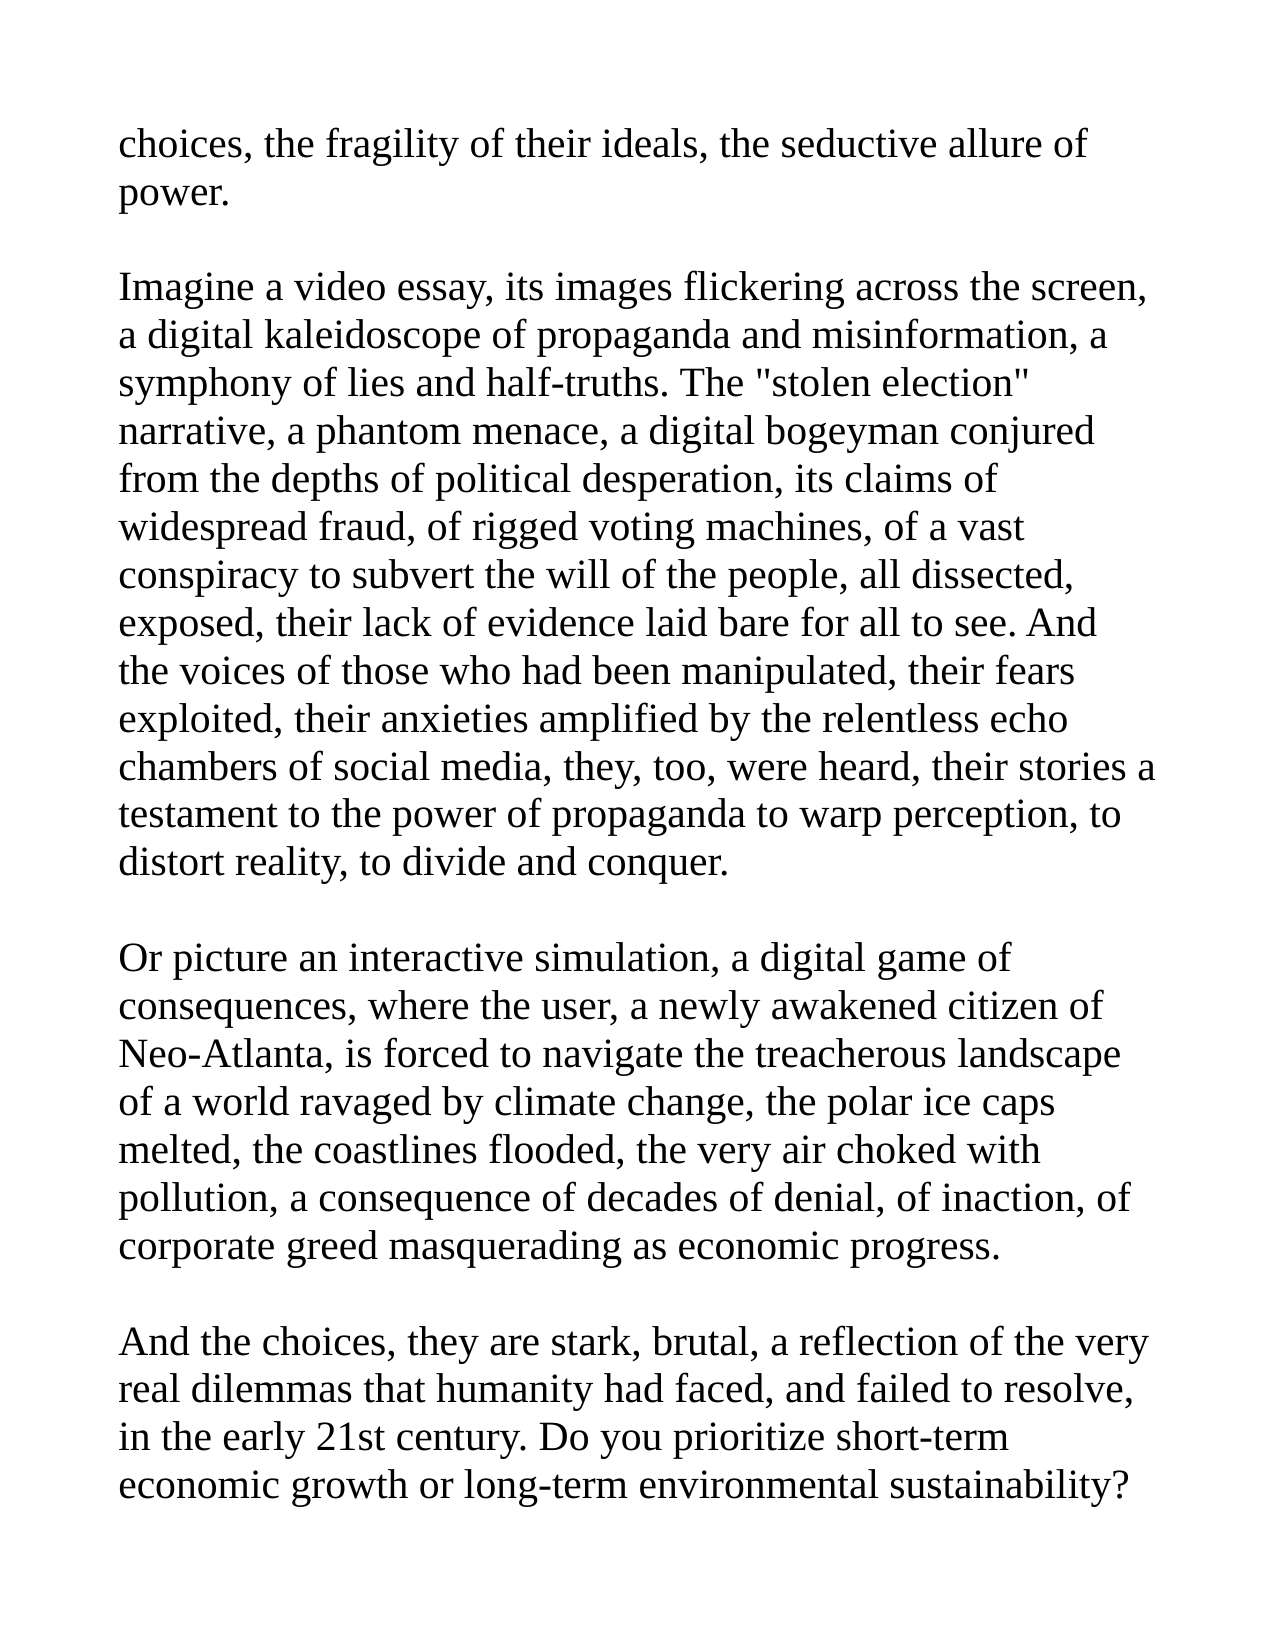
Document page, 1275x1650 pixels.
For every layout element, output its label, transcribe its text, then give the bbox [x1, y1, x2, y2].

text Or picture an interactive simulation, a digital game of consequences, where the user, a newly awakened citizen of Neo-Atlanta, is forced to navigate the treacherous landscape of a world ravaged by climate change, the polar ice caps melted, the coastlines flooded, the very air choked with pollution, a consequence of decades of denial, of inaction, of corporate greed masquerading as economic progress. [118, 933, 1157, 1268]
text Imagine a video essay, its images flickering across the screen, a digital kaleidoscope of propaganda and misinformation, a symphony of lies and half-truths. The "stolen election" narrative, a phantom menace, a digital bogeyman conjured from the depths of political desperation, its claims of widespread fraud, of rigged voting machines, of a vast conspiracy to subvert the will of the people, all dissected, exposed, their lack of evidence laid bare for all to see. And the voices of those who had been manipulated, their fears exploited, their anxieties amplified by the relentless echo chambers of social media, they, too, were heard, their stories a testament to the power of propaganda to warp perception, to distort reality, to divide and conquer. [118, 262, 1157, 885]
text choices, the fragility of their ideals, the seductive allure of power. [118, 118, 1157, 214]
text And the choices, they are stark, brutal, a reflection of the very real dilemmas that humanity had faced, and failed to resolve, in the early 21st century. Do you prioritize short-term economic growth or long-term environmental sustainability? [118, 1316, 1157, 1508]
